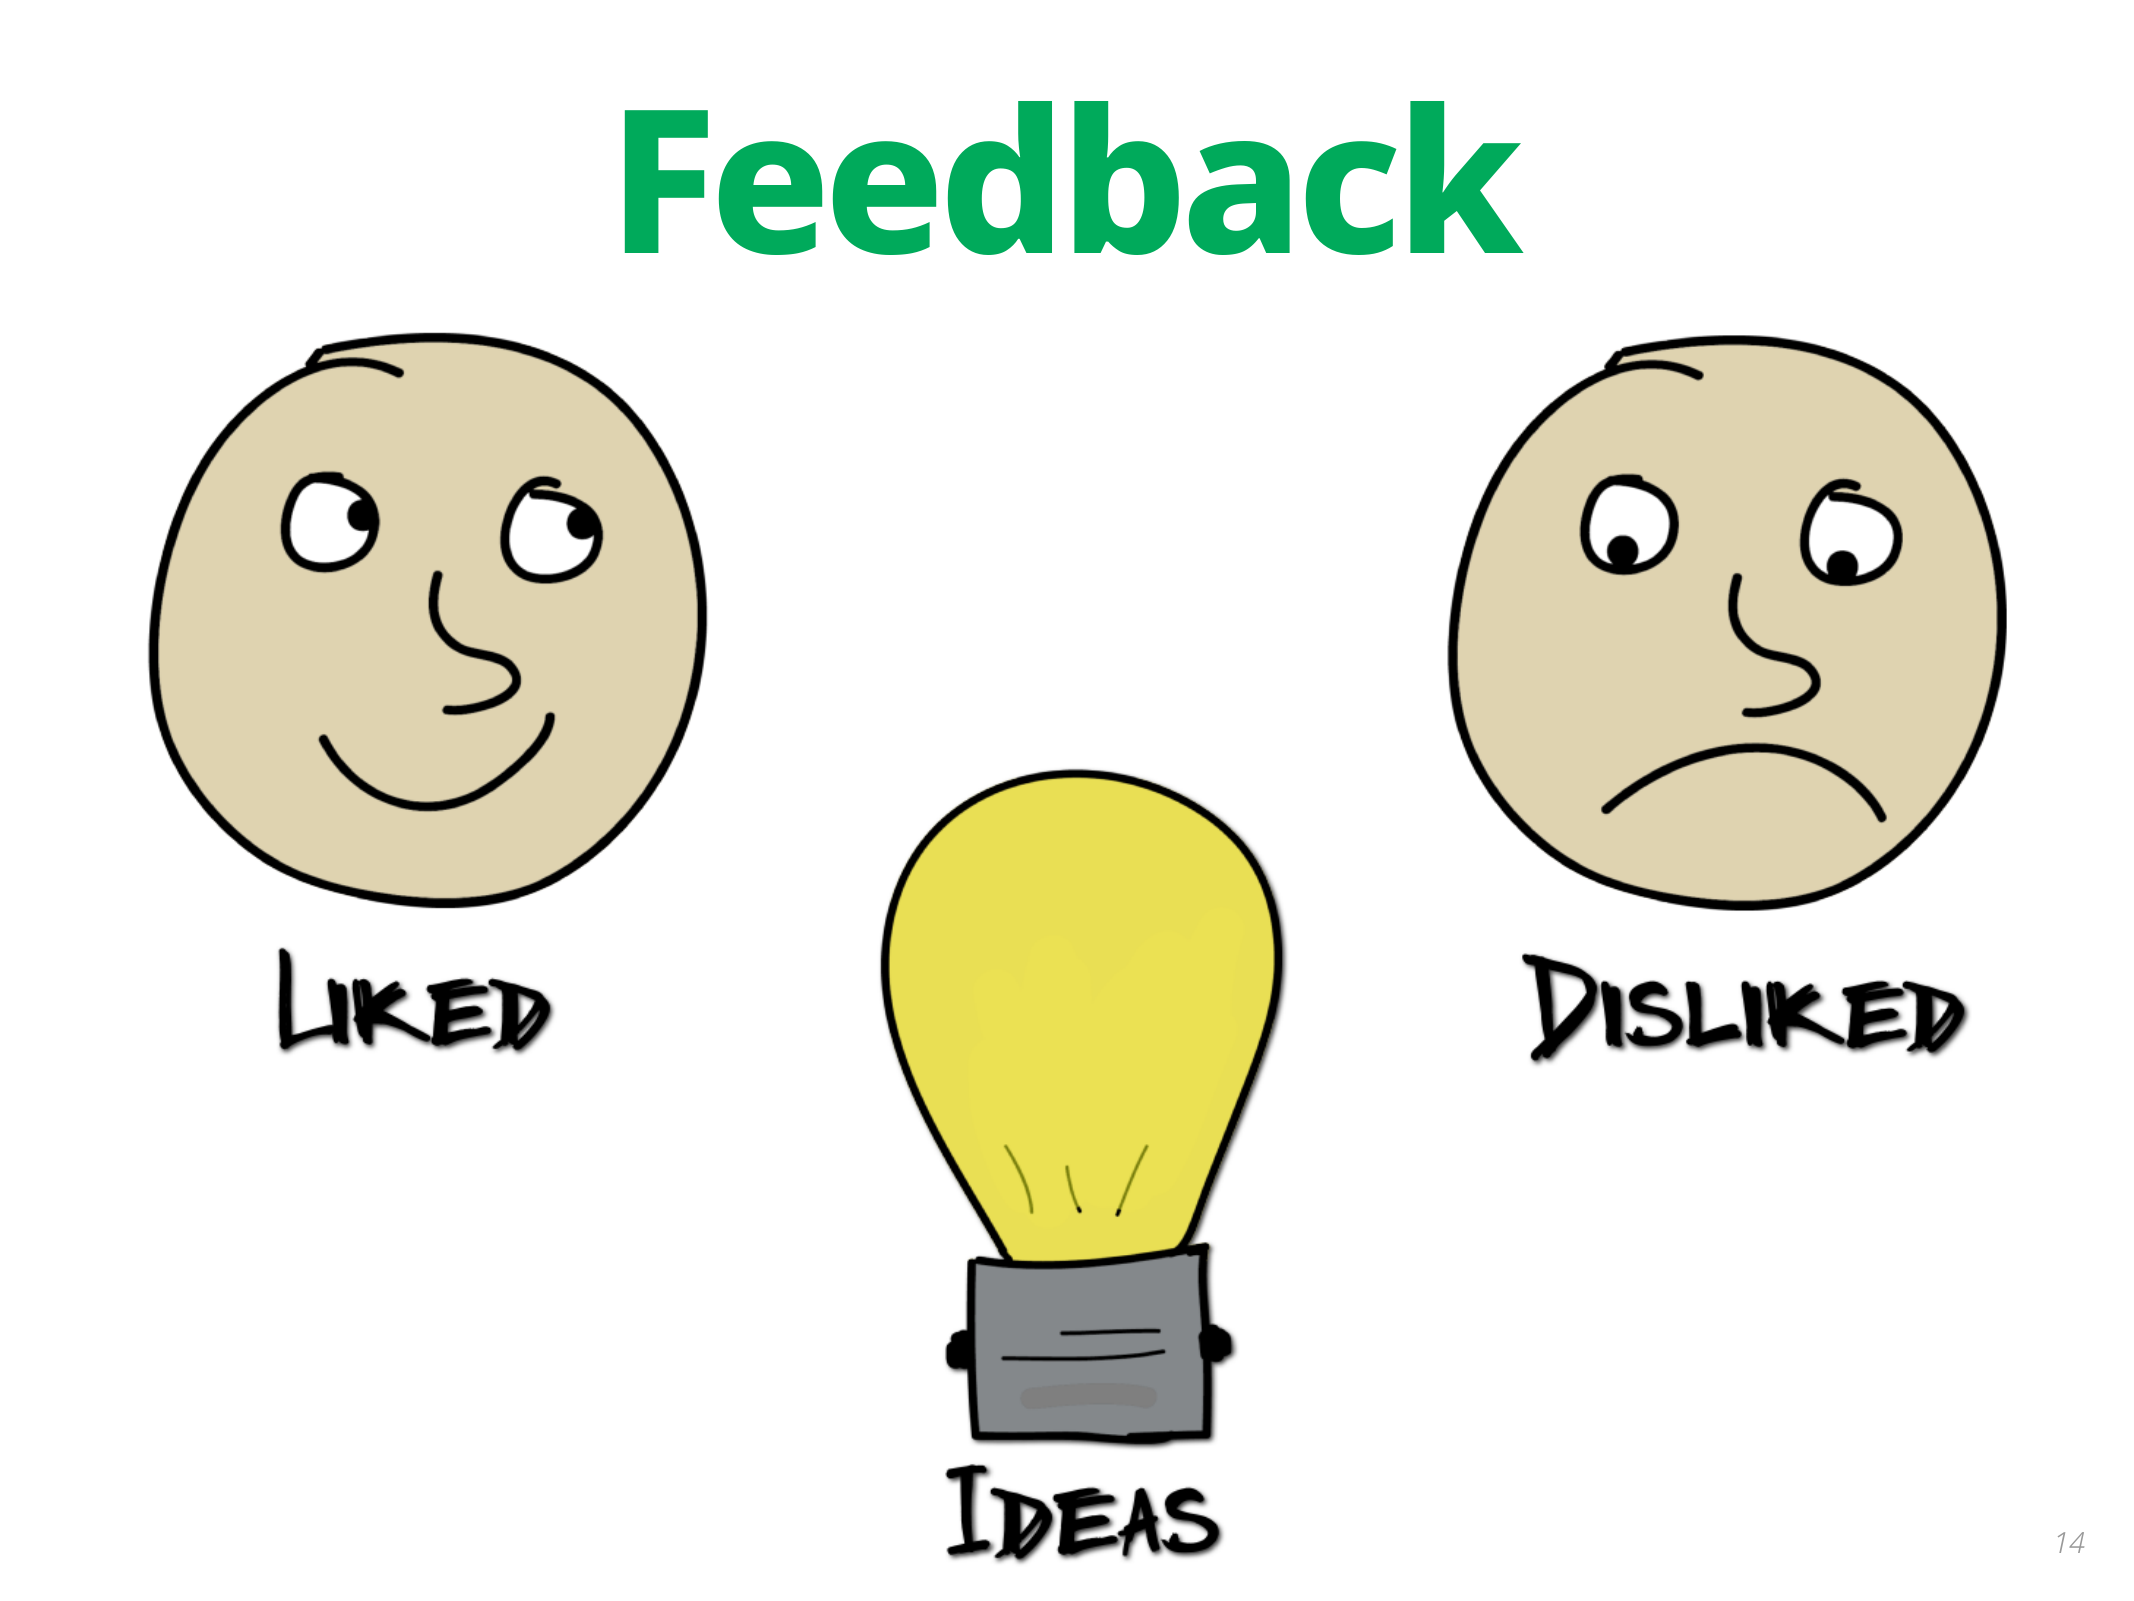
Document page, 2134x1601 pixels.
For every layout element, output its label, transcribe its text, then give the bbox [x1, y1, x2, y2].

picture [21, 289, 815, 1099]
picture [865, 300, 2124, 1571]
title Feedback [88, 71, 2045, 287]
